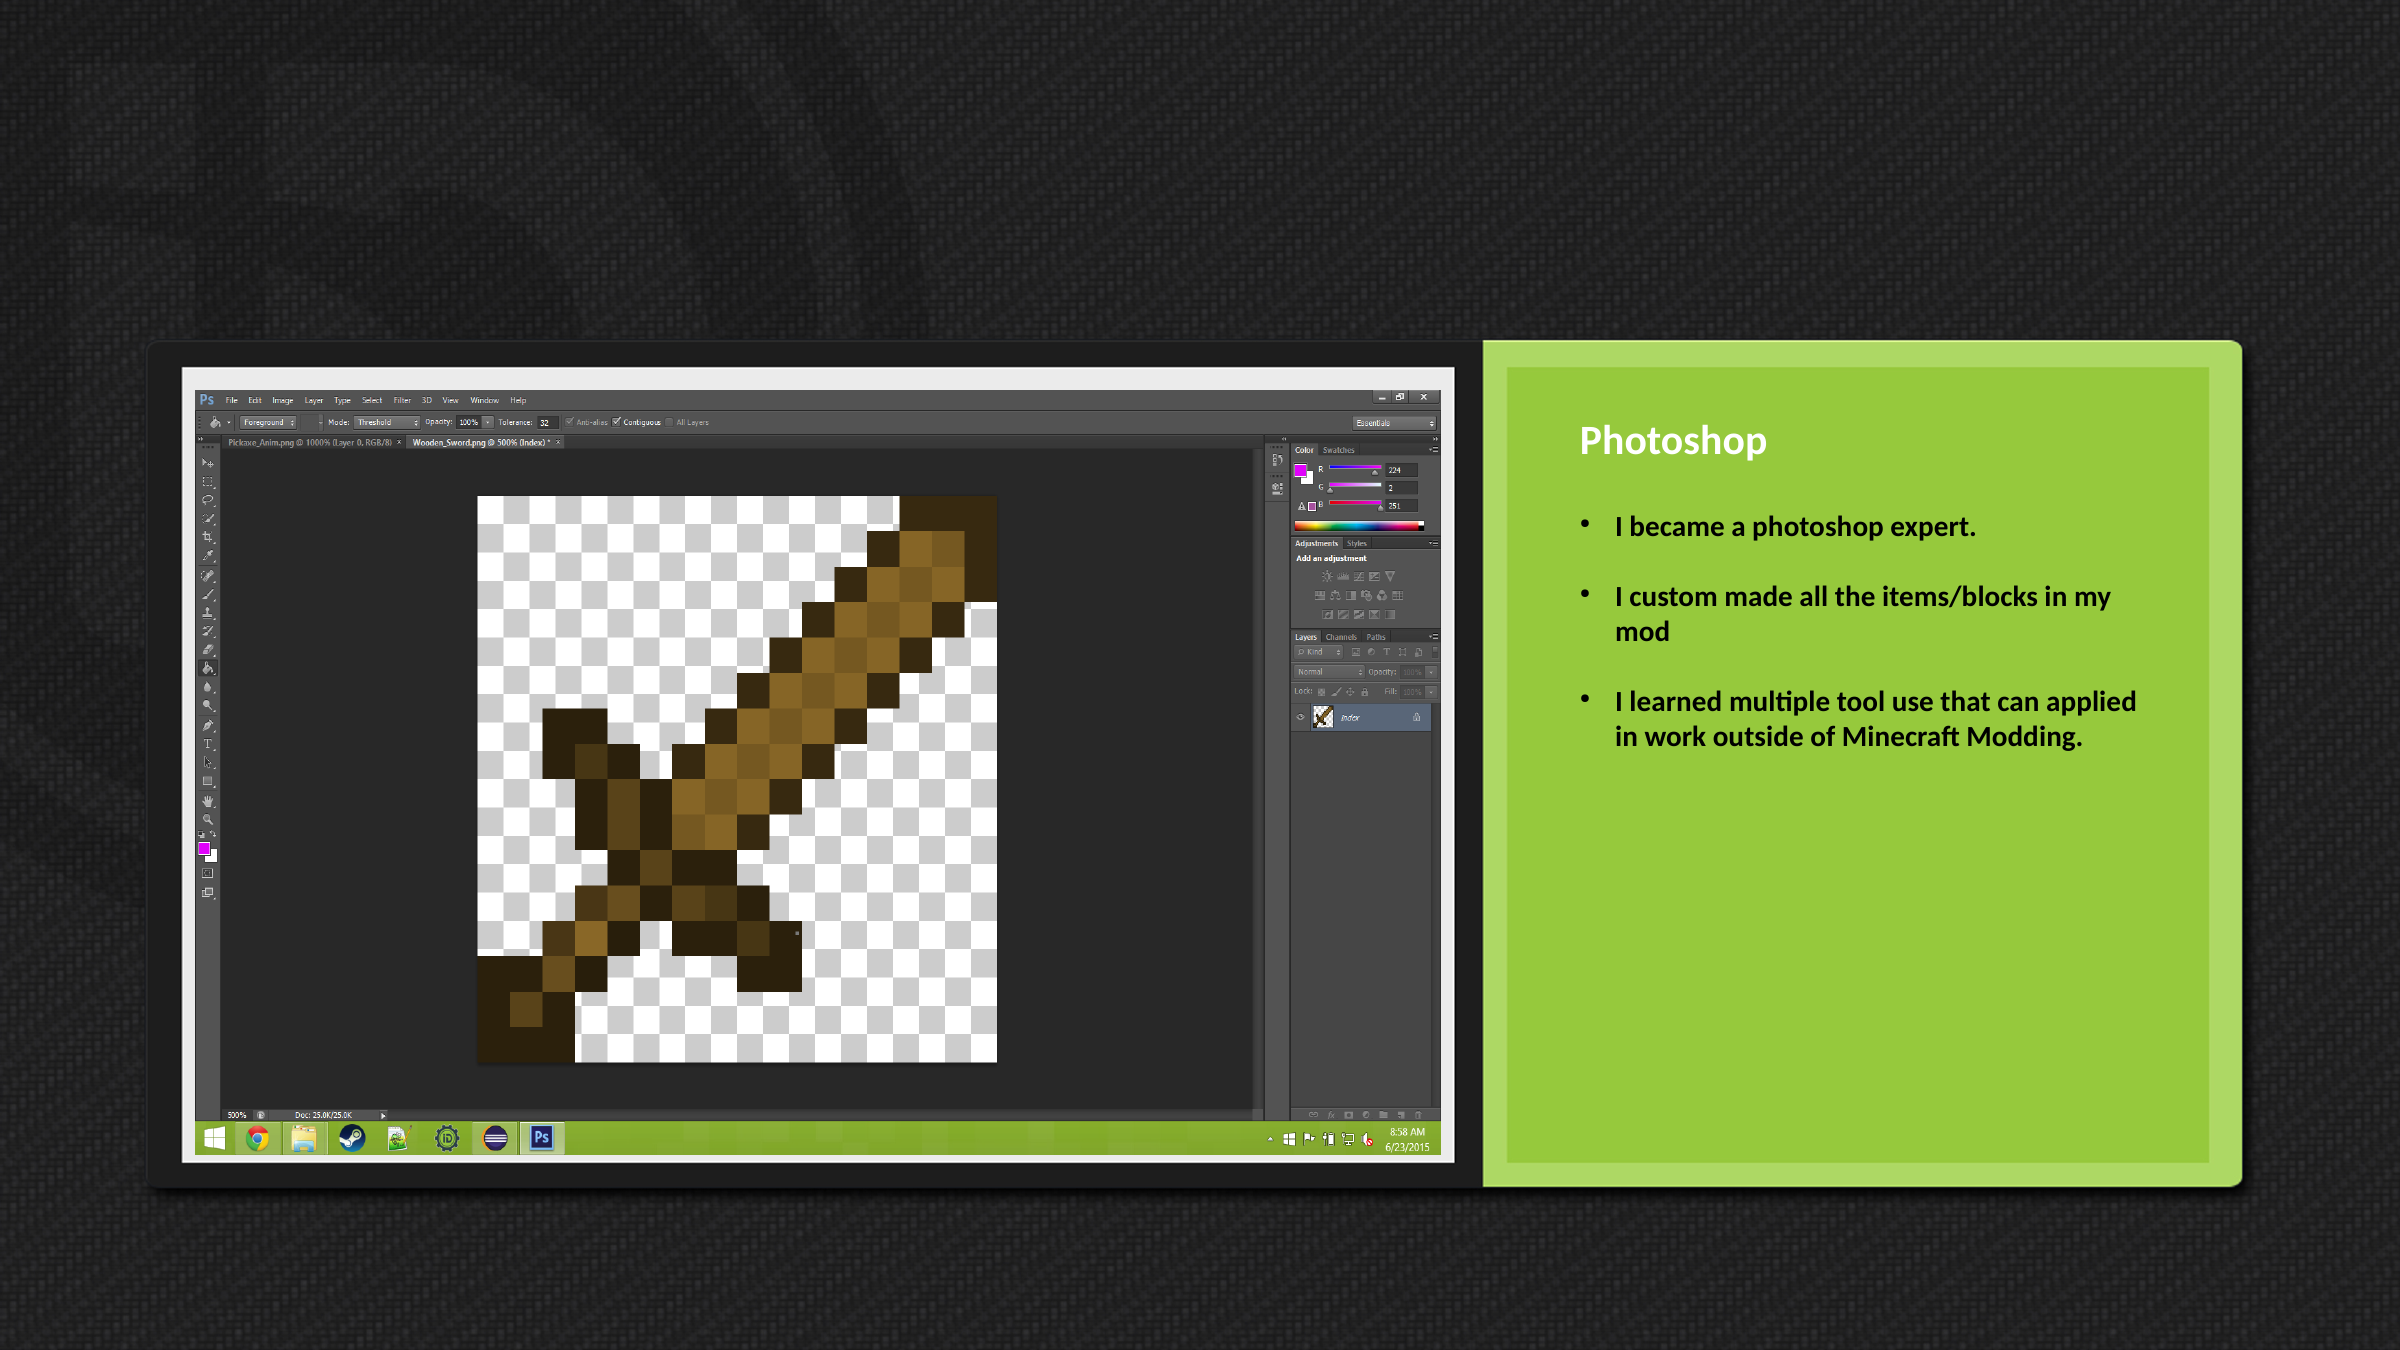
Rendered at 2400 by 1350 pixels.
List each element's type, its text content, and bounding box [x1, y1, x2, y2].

text_box Photoshop I became a photoshop expert. I custom made all the items/blocks in my mod I learned multiple tool use that can applied in work outside of Minecraft Modding. [1564, 404, 2175, 830]
picture [0, 0, 2400, 1350]
